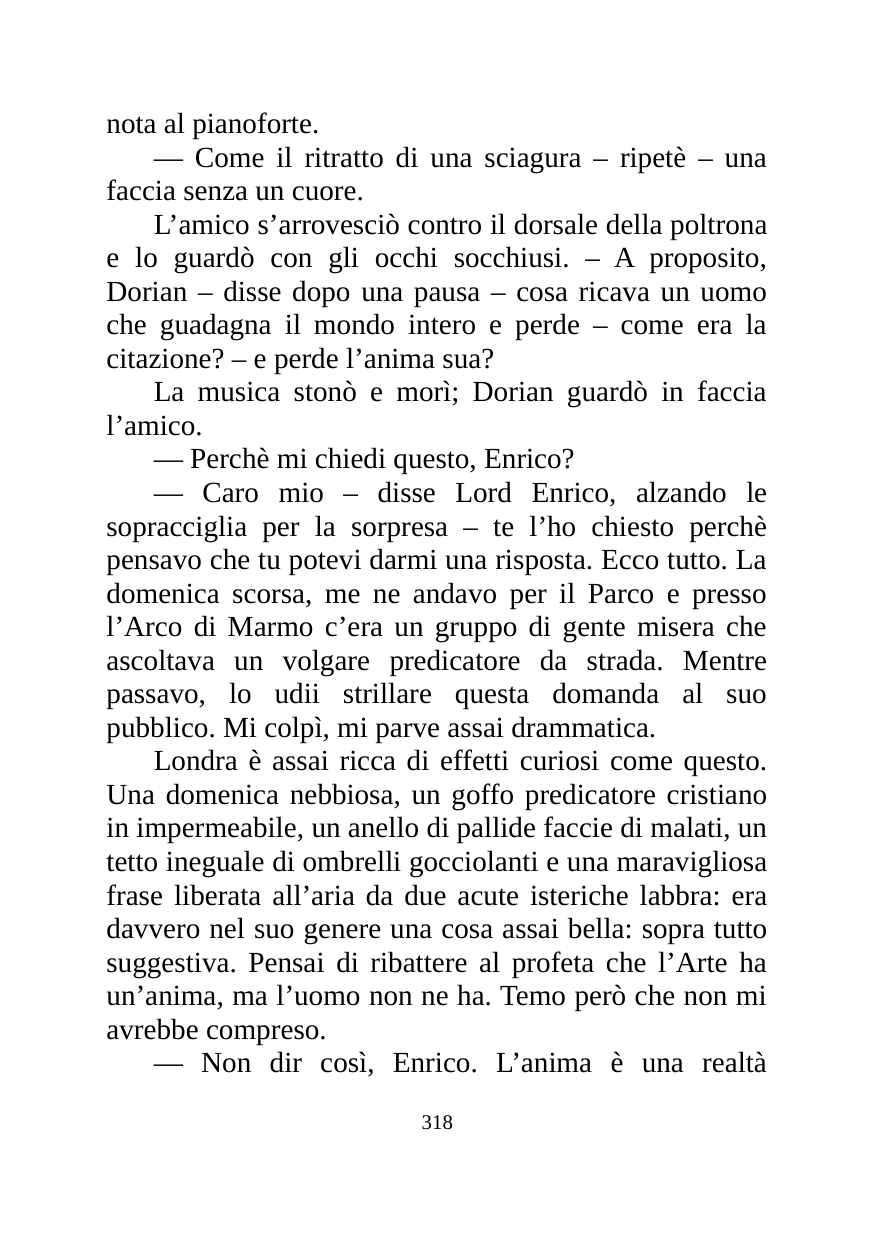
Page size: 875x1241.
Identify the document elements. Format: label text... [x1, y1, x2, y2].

text — Come il ritratto di una sciagura – ripetè – una faccia senza un cuore. [106, 140, 768, 207]
text Londra è assai ricca di effetti curiosi come questo. Una domenica nebbiosa, un goffo predicatore cristiano in impermeabile, un anello di pallide faccie di malati, un tetto ineguale di ombrelli gocciolanti e una maravigliosa frase liberata all’aria da due acute isteriche labbra: era davvero nel suo genere una cosa assai bella: sopra tutto suggestiva. Pensai di ribattere al profeta che l’Arte ha un’anima, ma l’uomo non ne ha. Temo però che non mi avrebbe compreso. [106, 743, 768, 1045]
text — Perchè mi chiedi questo, Enrico? [106, 442, 768, 475]
text nota al pianoforte. [106, 106, 768, 140]
text L’amico s’arrovesciò contro il dorsale della poltrona e lo guardò con gli occhi socchiusi. – A proposito, Dorian – disse dopo una pausa – cosa ricava un uomo che guadagna il mondo intero e perde – come era la citazione? – e perde l’anima sua? [106, 207, 768, 374]
text — Non dir così, Enrico. L’anima è una realtà [106, 1045, 768, 1079]
text La musica stonò e morì; Dorian guardò in faccia l’amico. [106, 374, 768, 442]
text — Caro mio – disse Lord Enrico, alzando le sopracciglia per la sorpresa – te l’ho chiesto perchè pensavo che tu potevi darmi una risposta. Ecco tutto. La domenica scorsa, me ne andavo per il Parco e presso l’Arco di Marmo c’era un gruppo di gente misera che ascoltava un volgare predicatore da strada. Mentre passavo, lo udii strillare questa domanda al suo pubblico. Mi colpì, mi parve assai drammatica. [106, 475, 768, 743]
